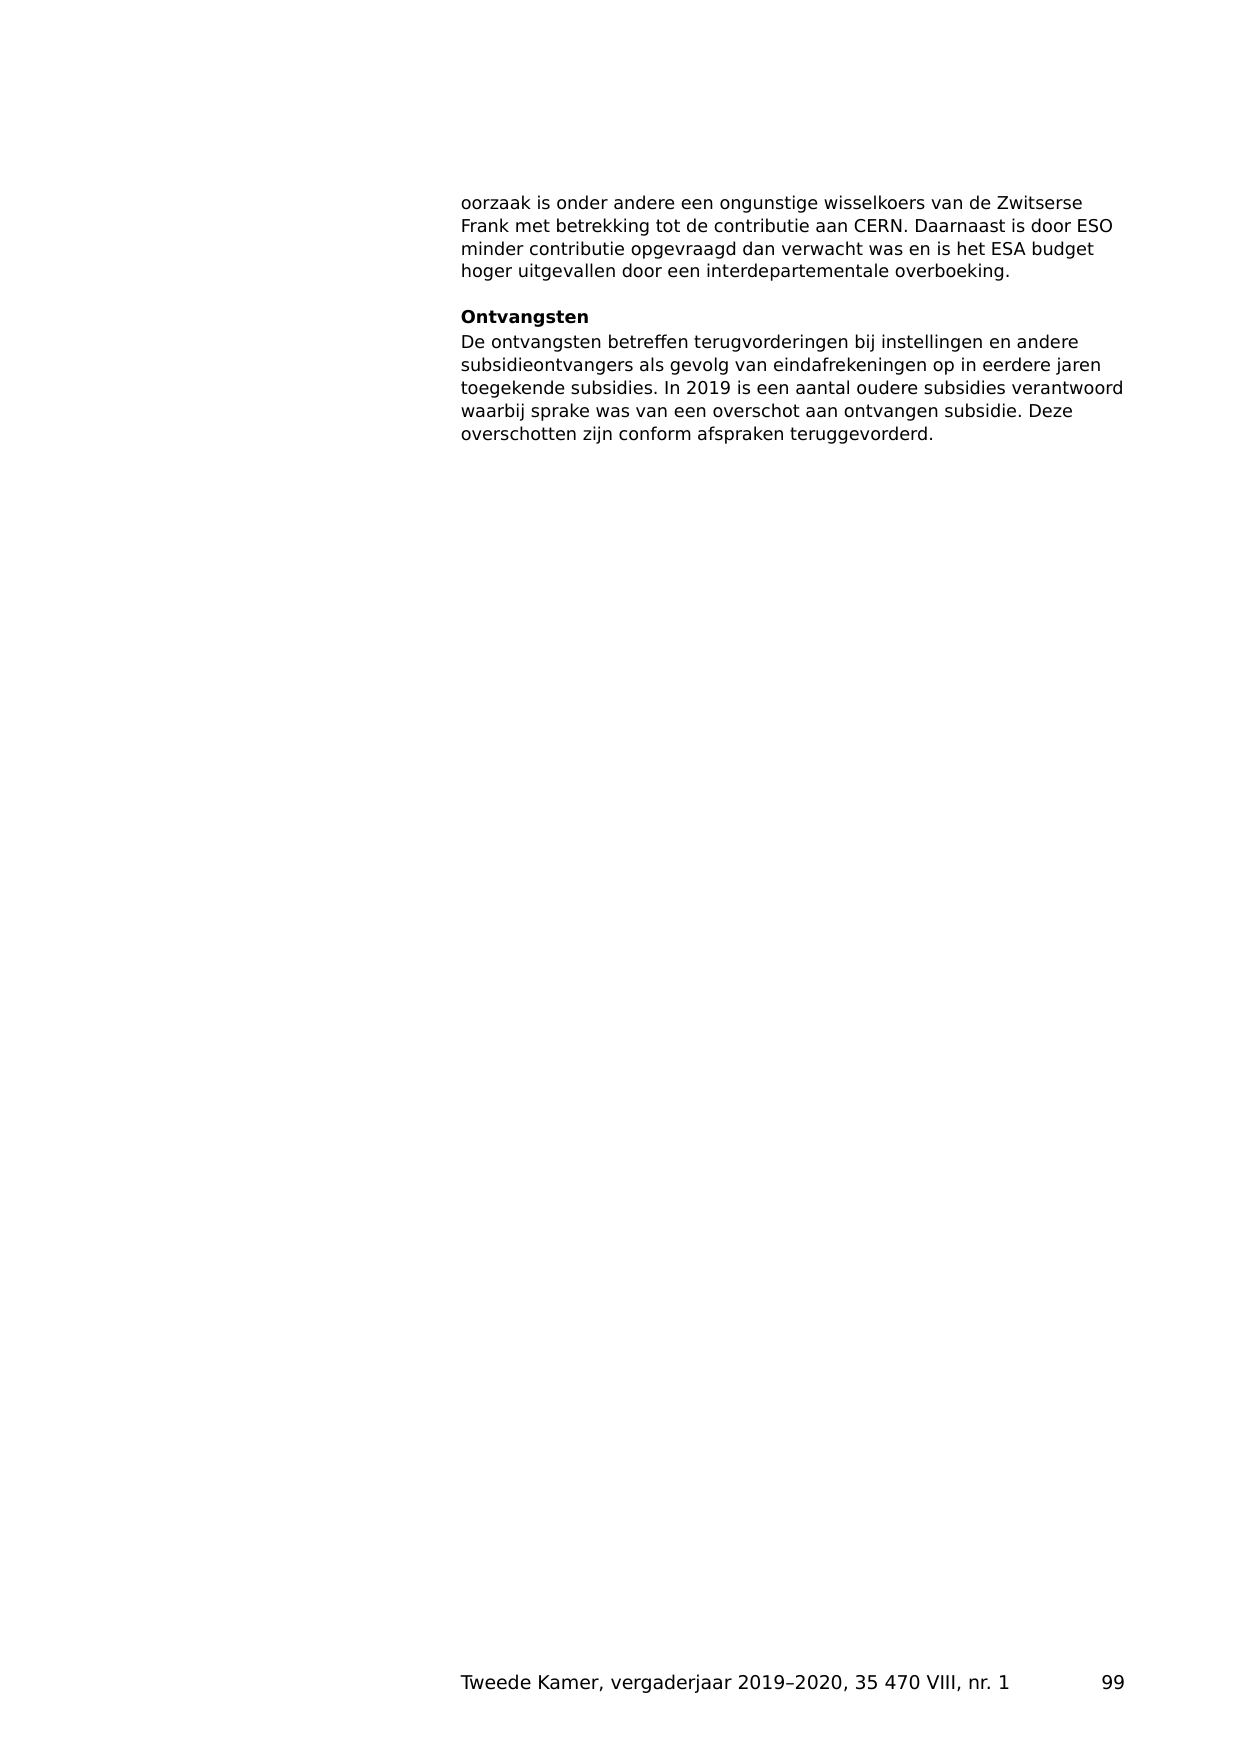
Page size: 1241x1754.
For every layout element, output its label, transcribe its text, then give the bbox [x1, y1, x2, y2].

text Ontvangsten [461, 305, 1125, 328]
text oorzaak is onder andere een ongunstige wisselkoers van de Zwitserse Frank met betrekking tot de contributie aan CERN. Daarnaast is door ESO minder contributie opgevraagd dan verwacht was en is het ESA budget hoger uitgevallen door een interdepartementale overboeking. [461, 191, 1125, 282]
text De ontvangsten betreffen terugvorderingen bij instellingen en andere subsidieontvangers als gevolg van eindafrekeningen op in eerdere jaren toegekende subsidies. In 2019 is een aantal oudere subsidies verantwoord waarbij sprake was van een overschot aan ontvangen subsidie. Deze overschotten zijn conform afspraken teruggevorderd. [461, 330, 1125, 445]
